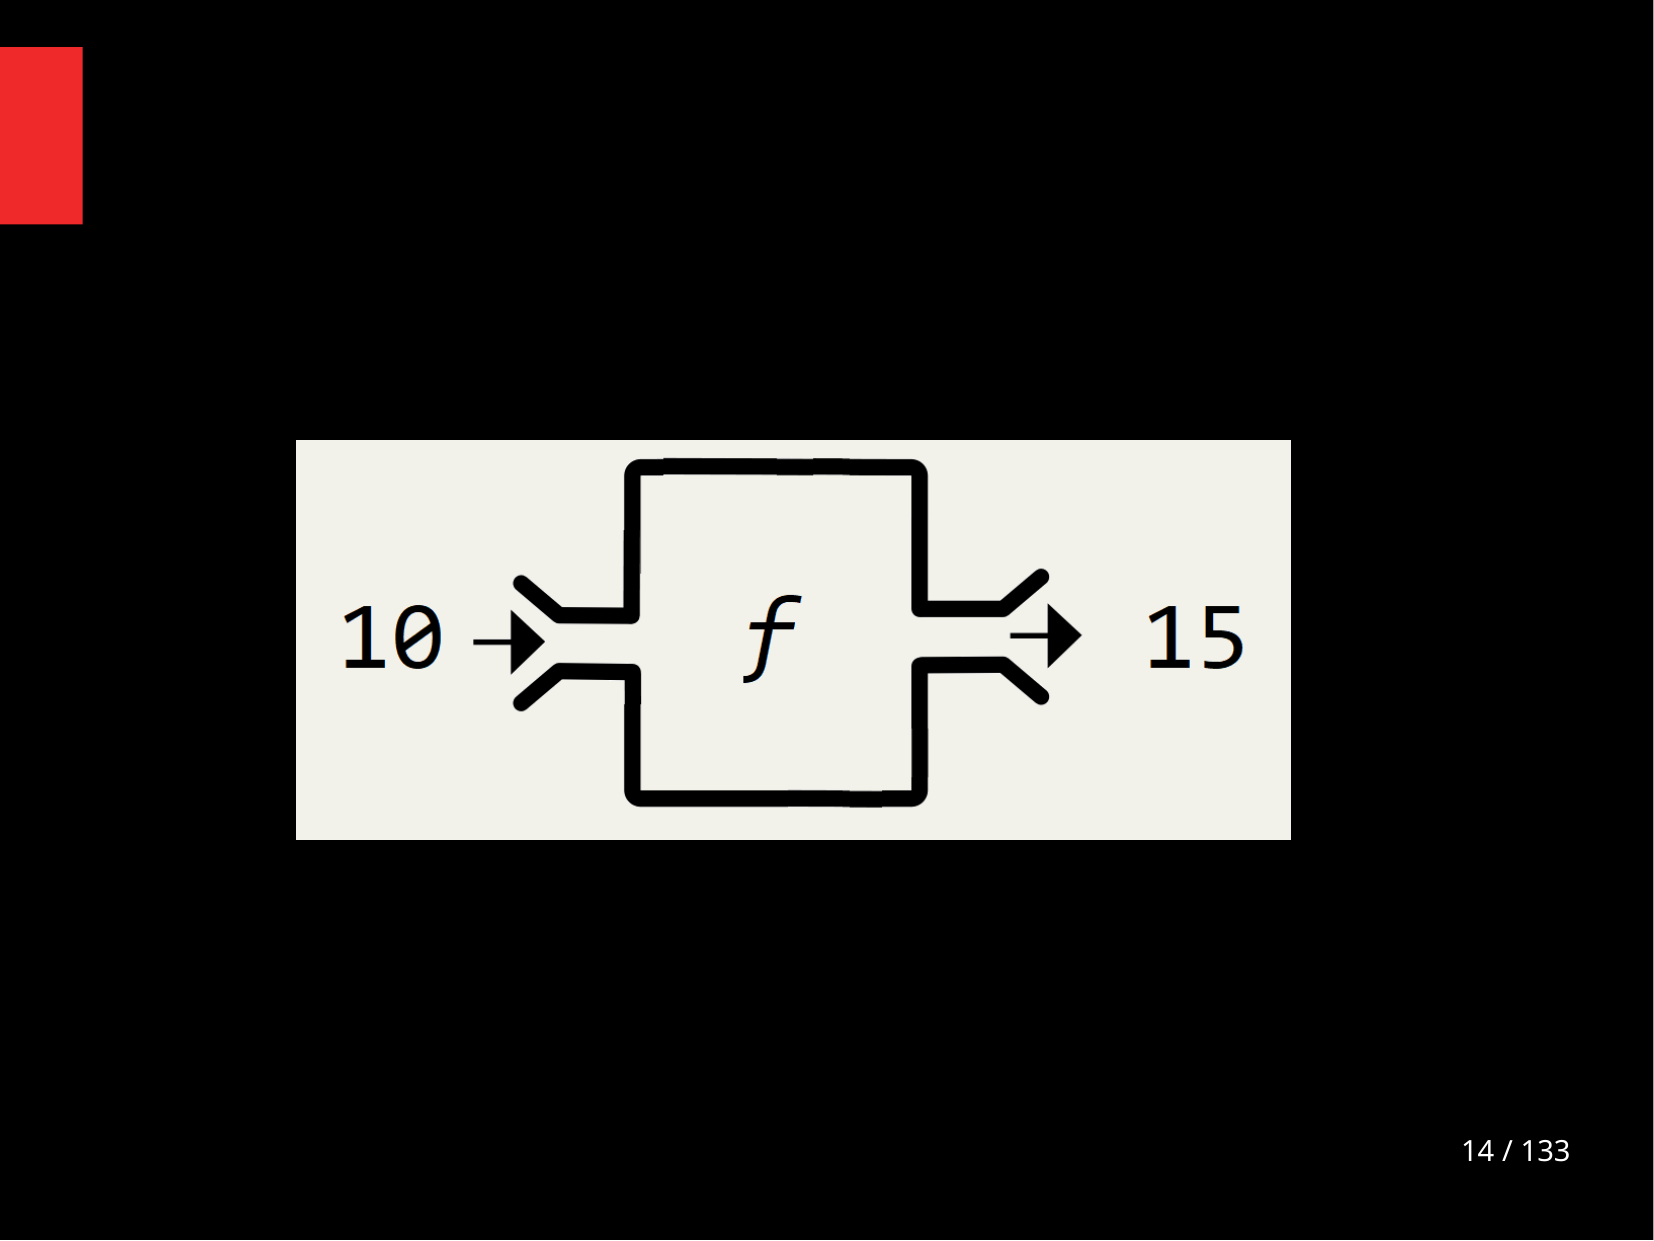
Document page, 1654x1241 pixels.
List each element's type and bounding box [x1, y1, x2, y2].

picture [296, 440, 1291, 841]
